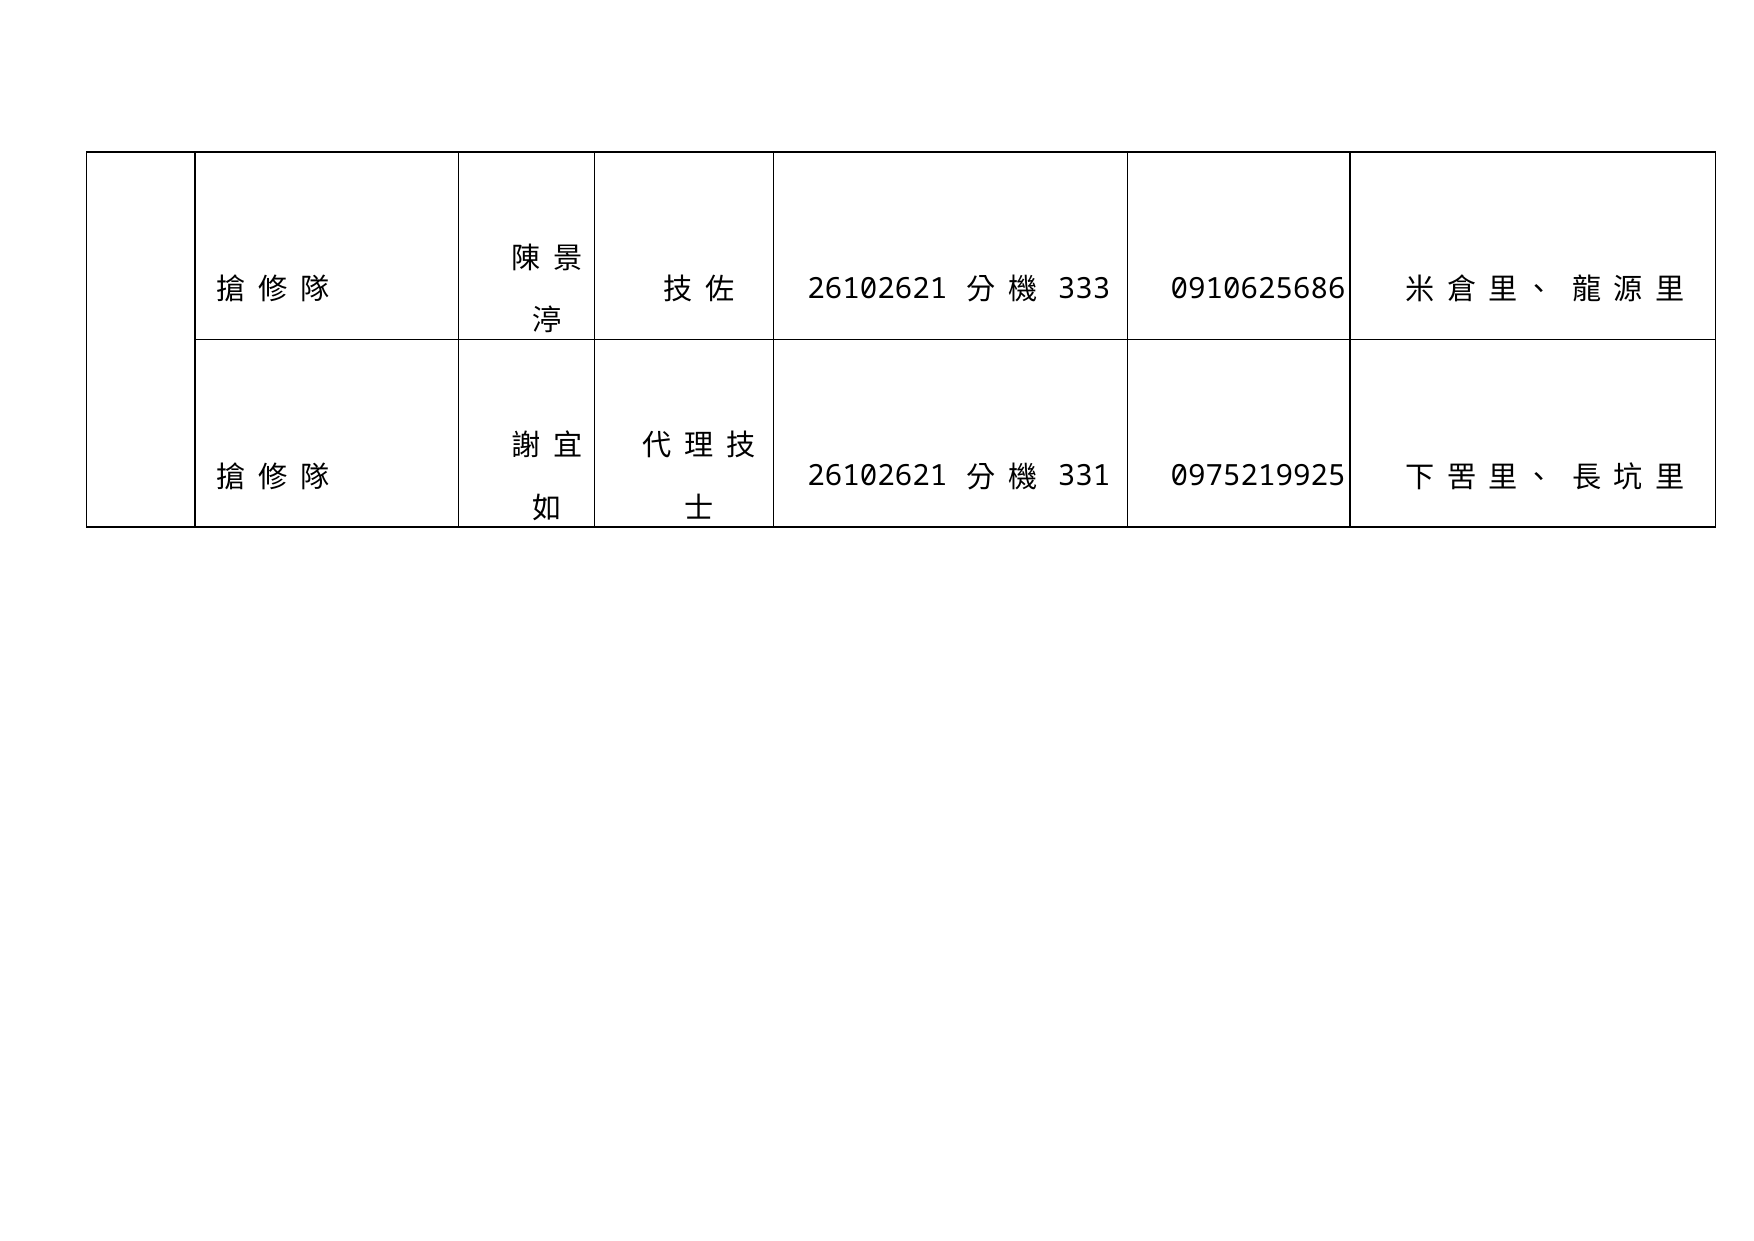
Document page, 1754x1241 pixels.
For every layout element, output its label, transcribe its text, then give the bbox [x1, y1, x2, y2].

table_cell 下罟里、長坑里 [1351, 340, 1715, 526]
table_cell 技佐 [595, 153, 773, 339]
table_cell [87, 153, 194, 526]
table_cell 陳景渟 [459, 153, 594, 339]
table_cell 0975219925 [1128, 340, 1349, 526]
table_cell 26102621分機331 [774, 340, 1127, 526]
table_cell 謝宜如 [459, 340, 594, 526]
table_cell 0910625686 [1128, 153, 1349, 339]
table_cell 搶修隊 [196, 153, 458, 339]
table_cell 搶修隊 [196, 340, 458, 526]
table_cell 代理技士 [595, 340, 773, 526]
table_cell 米倉里、龍源里 [1351, 153, 1715, 339]
table_cell 26102621分機333 [774, 153, 1127, 339]
